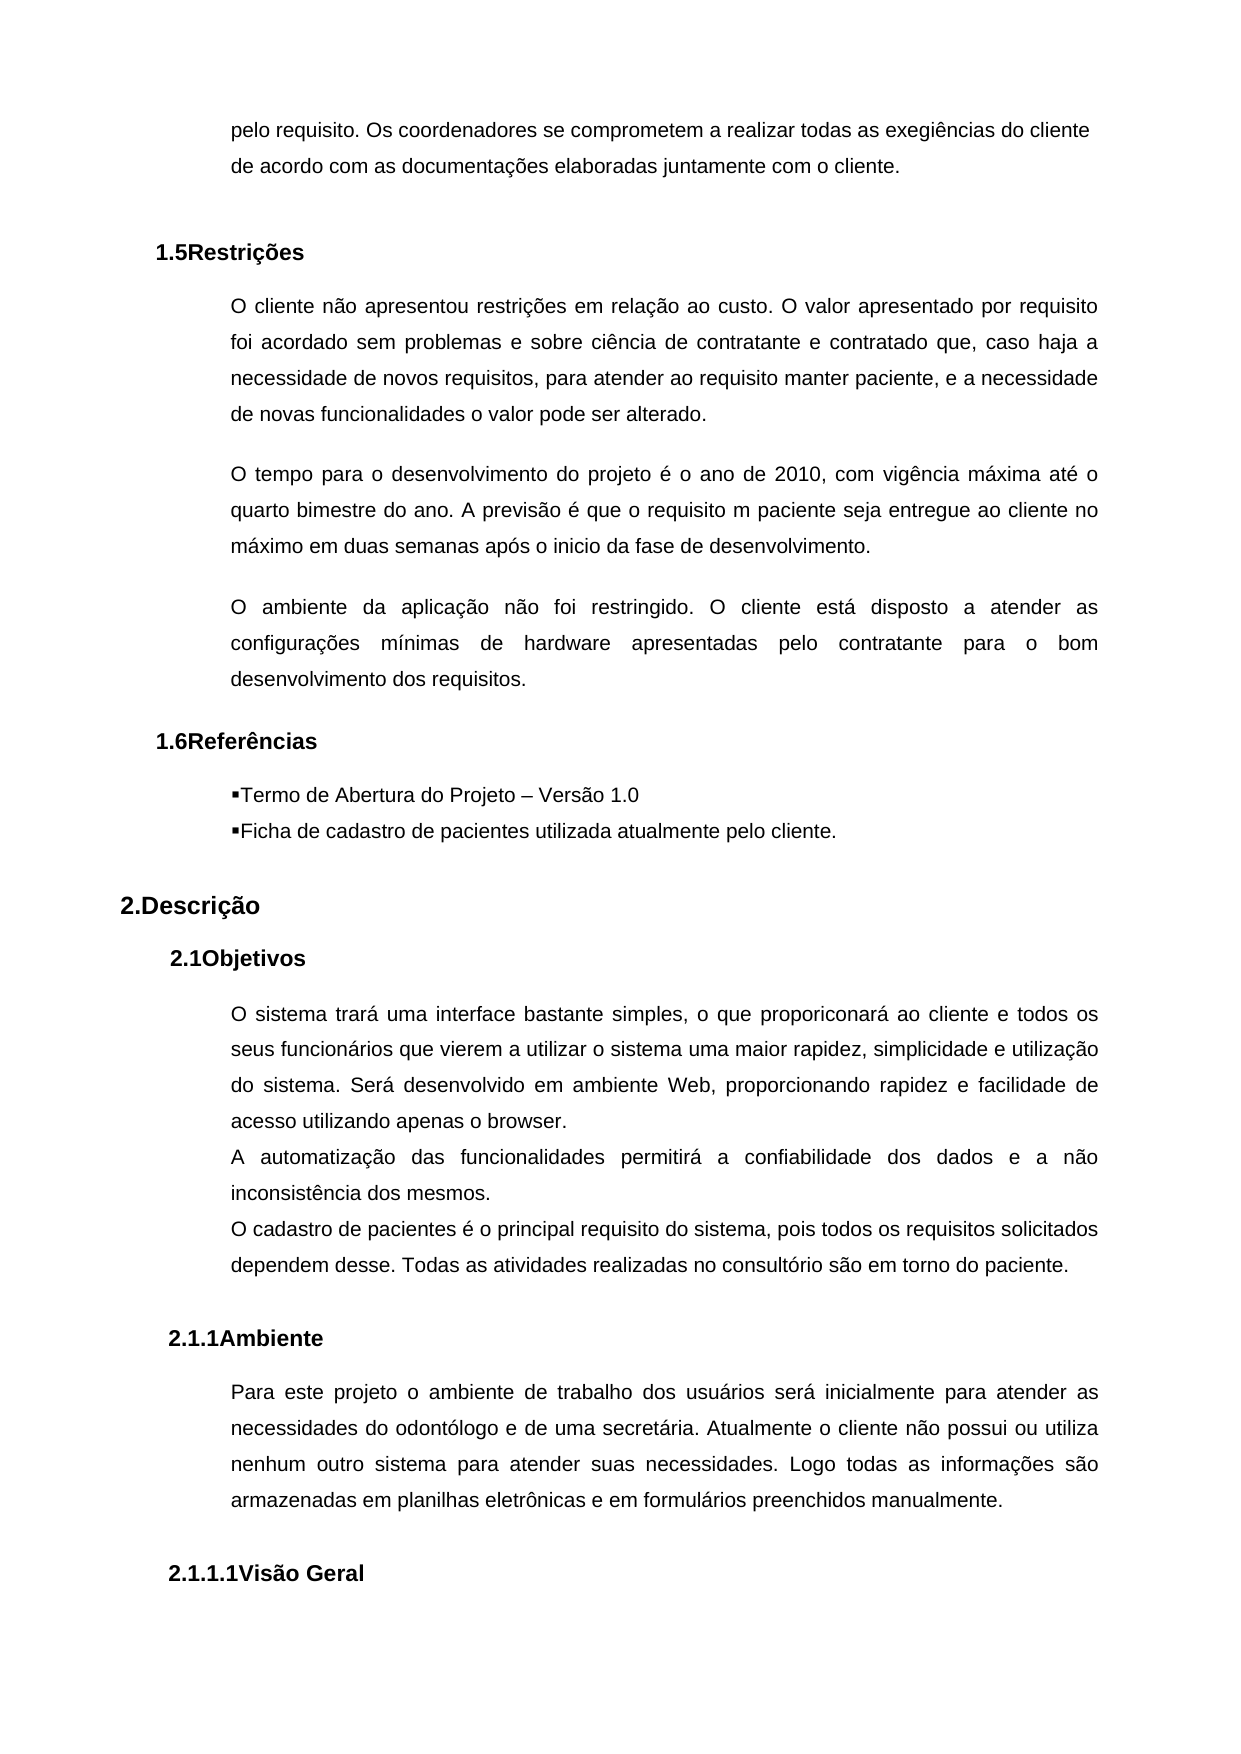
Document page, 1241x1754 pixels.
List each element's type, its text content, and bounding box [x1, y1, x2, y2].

subtitle Referências [156, 728, 1100, 754]
subtitle Objetivos [168, 945, 1100, 971]
text A automatização das funcionalidades permitirá a confiabilidade dos dados e a não inconsistência dos mesmos. [231, 1145, 1100, 1205]
text pelo requisito. Os coordenadores se comprometem a realizar todas as exegiências do cliente de acordo com as documentações elaboradas juntamente com o cliente. [231, 118, 1100, 178]
text O sistema trará uma interface bastante simples, o que proporiconará ao cliente e todos os seus funcionários que vierem a utilizar o sistema uma maior rapidez, simplicidade e utilização do sistema. Será desenvolvido em ambiente Web, proporcionando rapidez e facilidade de acesso utilizando apenas o browser. [231, 1001, 1100, 1133]
list Termo de Abertura do Projeto – Versão 1.0 [231, 783, 1100, 807]
subtitle 2.Descrição [70, 891, 1100, 920]
text Para este projeto o ambiente de trabalho dos usuários será inicialmente para atender as necessidades do odontólogo e de uma secretária. Atualmente o cliente não possui ou utiliza nenhum outro sistema para atender suas necessidades. Logo todas as informações são armazenadas em planilhas eletrônicas e em formulários preenchidos manualmente. [231, 1380, 1100, 1512]
subtitle Restrições [155, 238, 1100, 265]
text O tempo para o desenvolvimento do projeto é o ano de 2010, com vigência máxima até o quarto bimestre do ano. A previsão é que o requisito m paciente seja entregue ao cliente no máximo em duas semanas após o inicio da fase de desenvolvimento. [230, 462, 1100, 558]
text O ambiente da aplicação não foi restringido. O cliente está disposto a atender as configurações mínimas de hardware apresentadas pelo contratante para o bom desenvolvimento dos requisitos. [230, 595, 1100, 691]
subtitle Ambiente [168, 1325, 1100, 1351]
subtitle Visão Geral [168, 1559, 1100, 1586]
text O cadastro de pacientes é o principal requisito do sistema, pois todos os requisitos solicitados dependem desse. Todas as atividades realizadas no consultório são em torno do paciente. [231, 1217, 1100, 1277]
list Ficha de cadastro de pacientes utilizada atualmente pelo cliente. [231, 819, 1100, 843]
text O cliente não apresentou restrições em relação ao custo. O valor apresentado por requisito foi acordado sem problemas e sobre ciência de contratante e contratado que, caso haja a necessidade de novos requisitos, para atender ao requisito manter paciente, e a necessidade de novas funcionalidades o valor pode ser alterado. [230, 293, 1100, 425]
